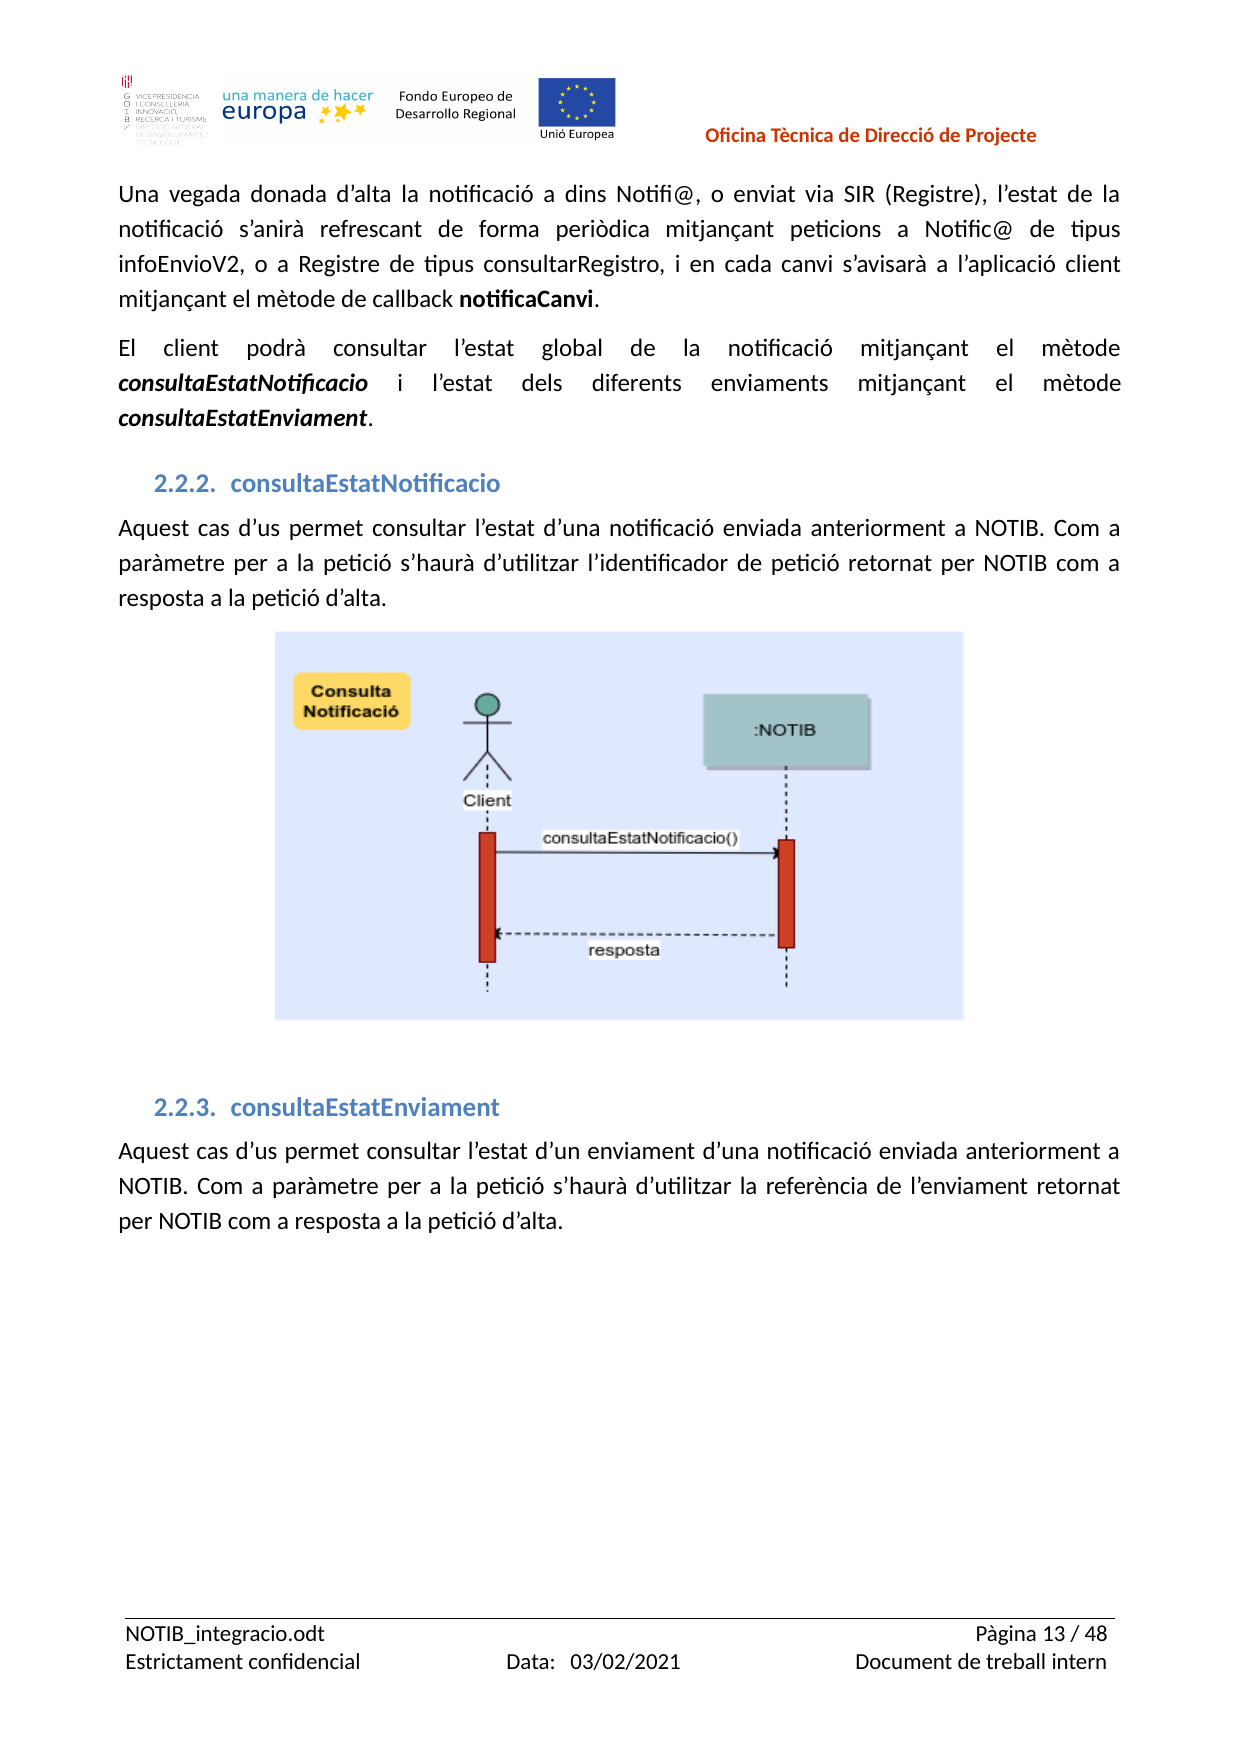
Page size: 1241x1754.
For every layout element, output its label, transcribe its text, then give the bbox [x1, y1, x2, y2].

text Una vegada donada d’alta la notificació a dins Notifi@, o enviat via SIR (Registre), l’estat de la notificació s’anirà refrescant de forma periòdica mitjançant peticions a Notific@ de tipus infoEnvioV2, o a Registre de tipus consultarRegistro, i en cada canvi s’avisarà a l’aplicació client mitjançant el mètode de callback notificaCanvi. [118, 178, 1122, 313]
text El client podrà consultar l’estat global de la notificació mitjançant el mètode consultaEstatNotificacio i l’estat dels diferents enviaments mitjançant el mètode consultaEstatEnviament. [118, 332, 1122, 433]
picture [219, 73, 621, 147]
picture [274, 631, 966, 1022]
subtitle consultaEstatEnviament [153, 1090, 1122, 1123]
picture [118, 73, 213, 147]
text Aquest cas d’us permet consultar l’estat d’un enviament d’una notificació enviada anteriorment a NOTIB. Com a paràmetre per a la petició s’haurà d’utilitzar la referència de l’enviament retornat per NOTIB com a resposta a la petició d’alta. [118, 1135, 1122, 1236]
subtitle consultaEstatNotificacio [153, 466, 1122, 499]
text Aquest cas d’us permet consultar l’estat d’una notificació enviada anteriorment a NOTIB. Com a paràmetre per a la petició s’haurà d’utilitzar l’identificador de petició retornat per NOTIB com a resposta a la petició d’alta. [118, 512, 1122, 612]
